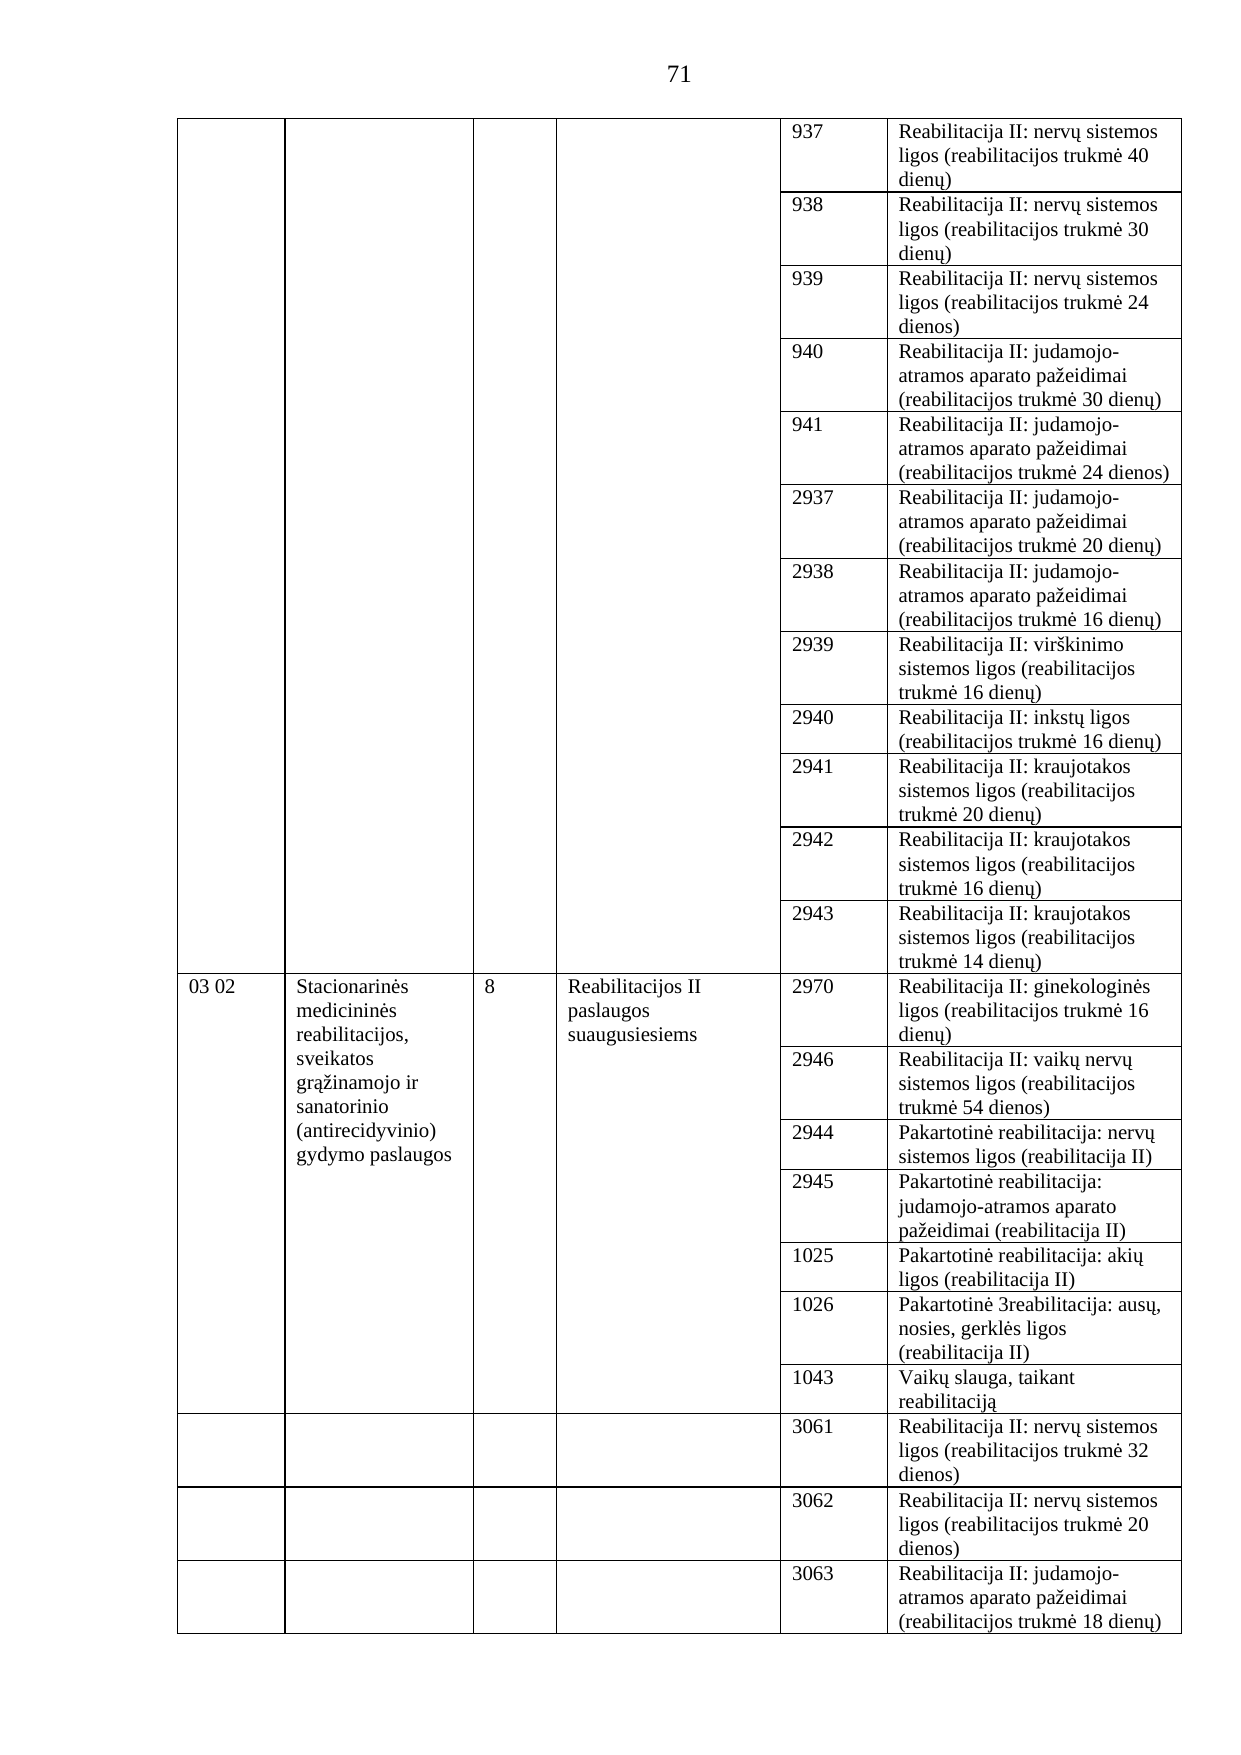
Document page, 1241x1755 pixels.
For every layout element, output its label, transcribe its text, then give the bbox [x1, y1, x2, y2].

table_cell 939 [781, 266, 887, 338]
table_cell [178, 1414, 284, 1486]
table_cell [557, 1414, 780, 1486]
table_cell Pakartotinė reabilitacija: akių ligos (reabilitacija II) [888, 1243, 1181, 1291]
table_cell 2943 [781, 901, 887, 973]
table_cell [474, 1414, 556, 1486]
table_cell Reabilitacija II: ginekologinės ligos (reabilitacijos trukmė 16 dienų) [888, 974, 1181, 1046]
table_cell 2945 [781, 1170, 887, 1242]
table_cell 2937 [781, 485, 887, 557]
table_cell Reabilitacija II: nervų sistemos ligos (reabilitacijos trukmė 30 dienų) [888, 193, 1181, 264]
table_cell 2939 [781, 632, 887, 704]
table_cell Reabilitacija II: kraujotakos sistemos ligos (reabilitacijos trukmė 14 dienų) [888, 901, 1181, 973]
table_cell Pakartotinė reabilitacija: nervų sistemos ligos (reabilitacija II) [888, 1120, 1181, 1168]
table_cell 1025 [781, 1243, 887, 1291]
table_cell [557, 119, 780, 973]
table_cell [474, 1488, 556, 1560]
table_cell [286, 1414, 473, 1486]
table_cell 938 [781, 193, 887, 264]
table_cell Reabilitacija II: judamojo-atramos aparato pažeidimai (reabilitacijos trukmė 30 dienų) [888, 339, 1181, 411]
table_cell Vaikų slauga, taikant reabilitaciją [888, 1365, 1181, 1413]
table_cell Reabilitacija II: judamojo-atramos aparato pažeidimai (reabilitacijos trukmė 24 dienos) [888, 412, 1181, 484]
table_cell Reabilitacija II: nervų sistemos ligos (reabilitacijos trukmė 40 dienų) [888, 119, 1181, 191]
table_cell Reabilitacija II: vaikų nervų sistemos ligos (reabilitacijos trukmė 54 dienos) [888, 1047, 1181, 1119]
table_cell Reabilitacija II: nervų sistemos ligos (reabilitacijos trukmė 24 dienos) [888, 266, 1181, 338]
table_cell 3062 [781, 1488, 887, 1560]
table_cell [178, 1561, 284, 1633]
table_cell [557, 1561, 780, 1633]
table_cell Pakartotinė reabilitacija: judamojo-atramos aparato pažeidimai (reabilitacija II) [888, 1170, 1181, 1242]
table_cell Reabilitacija II: inkstų ligos (reabilitacijos trukmė 16 dienų) [888, 705, 1181, 753]
table_cell [286, 1561, 473, 1633]
table_cell 8 [474, 974, 556, 1413]
table_cell 3061 [781, 1414, 887, 1486]
table_cell Reabilitacija II: kraujotakos sistemos ligos (reabilitacijos trukmė 20 dienų) [888, 754, 1181, 826]
table_cell 940 [781, 339, 887, 411]
table_cell 2946 [781, 1047, 887, 1119]
table_cell [474, 119, 556, 973]
table_cell [474, 1561, 556, 1633]
table_cell [557, 1488, 780, 1560]
table_cell 2970 [781, 974, 887, 1046]
table_cell [178, 1488, 284, 1560]
table_cell Stacionarinės medicininės reabilitacijos, sveikatos grąžinamojo ir sanatorinio (antirecidyvinio) gydymo paslaugos [286, 974, 473, 1413]
table_cell [286, 1488, 473, 1560]
table_cell 941 [781, 412, 887, 484]
table_cell Reabilitacija II: nervų sistemos ligos (reabilitacijos trukmė 32 dienos) [888, 1414, 1181, 1486]
table_cell Reabilitacijos II paslaugos suaugusiesiems [557, 974, 780, 1413]
table_cell 2941 [781, 754, 887, 826]
table_cell 2940 [781, 705, 887, 753]
table_cell Reabilitacija II: judamojo-atramos aparato pažeidimai (reabilitacijos trukmė 18 dienų) [888, 1561, 1181, 1633]
table_cell 2942 [781, 828, 887, 899]
table_cell 2938 [781, 559, 887, 631]
table_cell Reabilitacija II: judamojo-atramos aparato pažeidimai (reabilitacijos trukmė 20 dienų) [888, 485, 1181, 557]
table_cell Pakartotinė 3reabilitacija: ausų, nosies, gerklės ligos (reabilitacija II) [888, 1292, 1181, 1364]
table_cell 03 02 [178, 974, 284, 1413]
table_cell Reabilitacija II: judamojo-atramos aparato pažeidimai (reabilitacijos trukmė 16 dienų) [888, 559, 1181, 631]
table_cell 1026 [781, 1292, 887, 1364]
table_cell [178, 119, 284, 973]
table_cell 1043 [781, 1365, 887, 1413]
table_cell Reabilitacija II: virškinimo sistemos ligos (reabilitacijos trukmė 16 dienų) [888, 632, 1181, 704]
table_cell 3063 [781, 1561, 887, 1633]
table_cell Reabilitacija II: nervų sistemos ligos (reabilitacijos trukmė 20 dienos) [888, 1488, 1181, 1560]
table_cell 2944 [781, 1120, 887, 1168]
table_cell Reabilitacija II: kraujotakos sistemos ligos (reabilitacijos trukmė 16 dienų) [888, 828, 1181, 899]
table_cell [286, 119, 473, 973]
table_cell 937 [781, 119, 887, 191]
